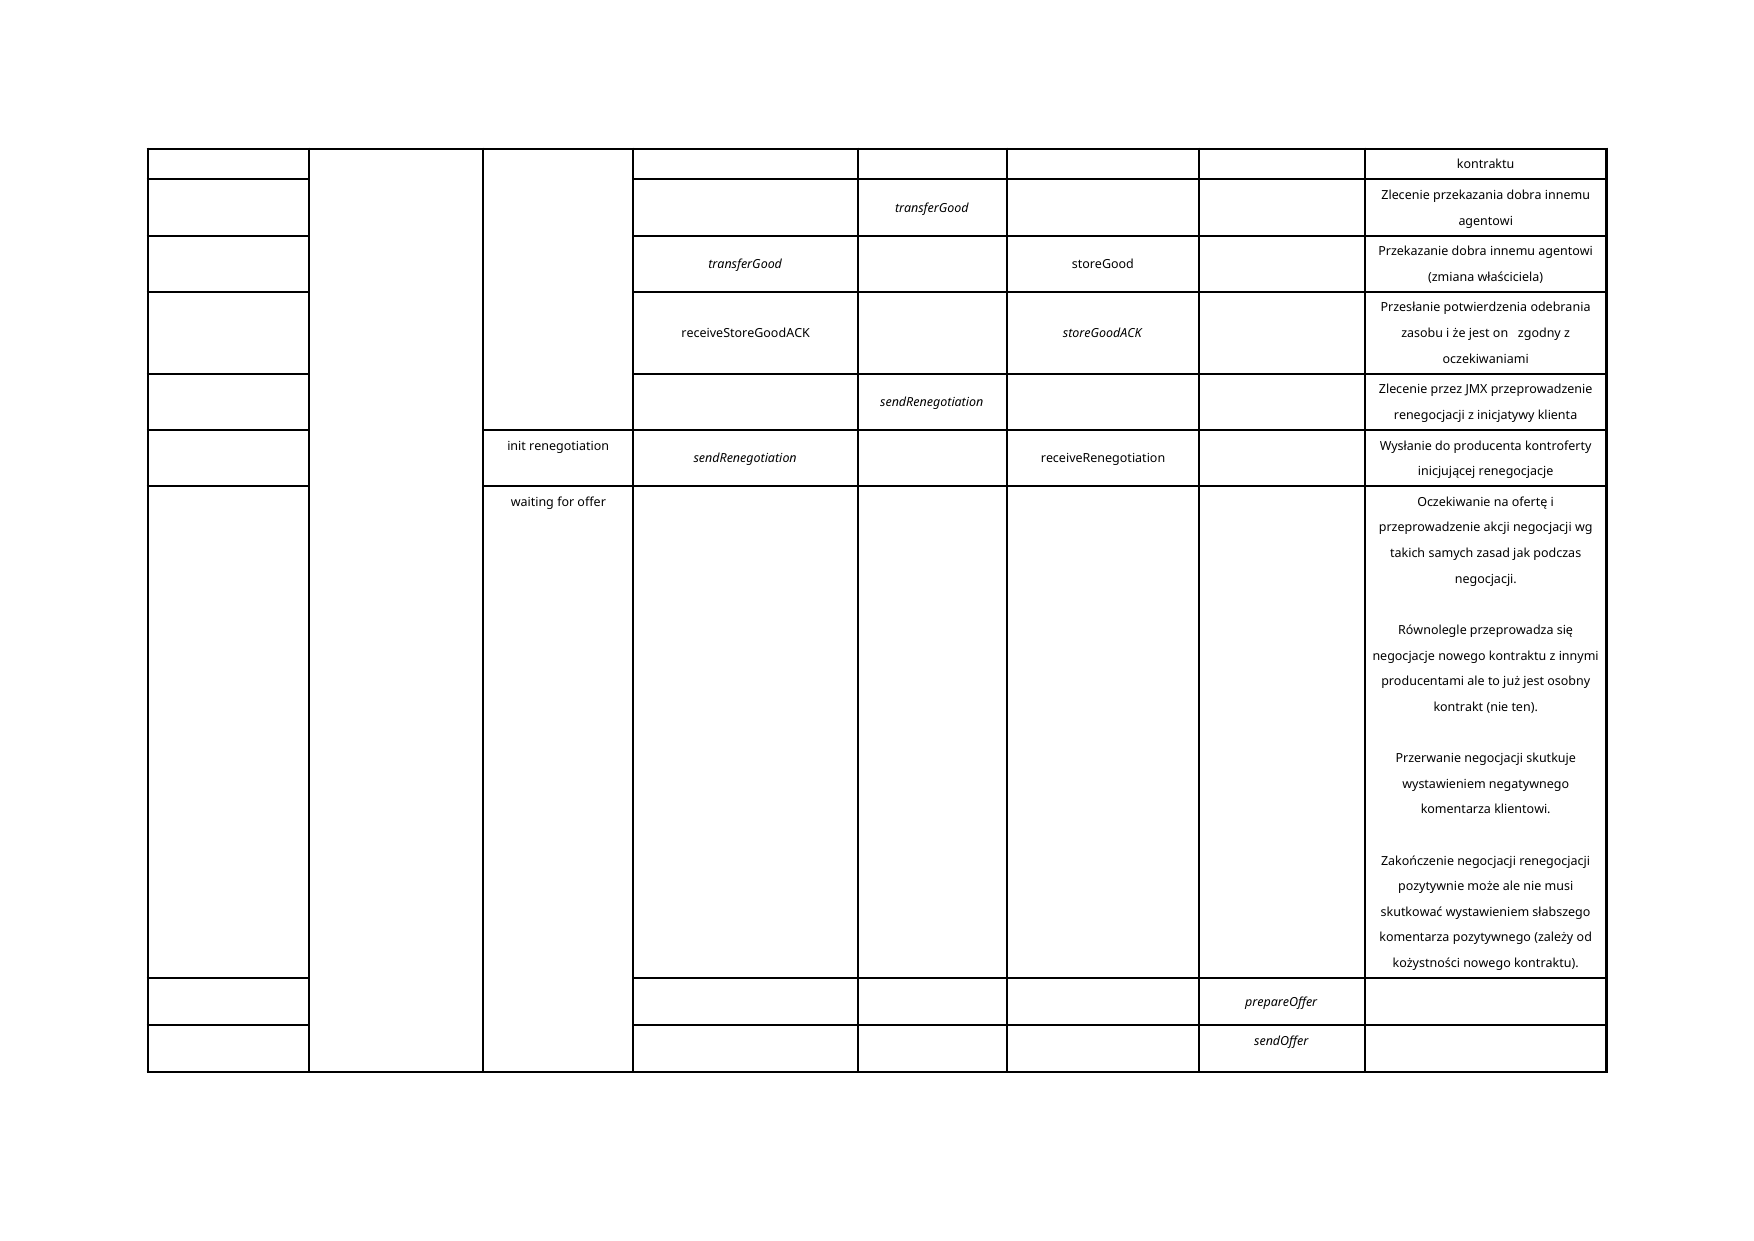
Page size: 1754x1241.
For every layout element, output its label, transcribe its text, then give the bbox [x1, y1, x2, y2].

table_cell [1200, 293, 1364, 373]
table_cell [859, 487, 1006, 977]
table_cell [634, 180, 857, 234]
table_cell [634, 979, 857, 1024]
table_cell [149, 487, 308, 977]
table_cell transferGood [634, 237, 857, 291]
table_cell Zlecenie przez JMX przeprowadzenie renegocjacji z inicjatywy klienta [1366, 375, 1605, 429]
table_cell Przekazanie dobra innemu agentowi (zmiana właściciela) [1366, 237, 1605, 291]
table_cell [149, 237, 308, 291]
table_cell [859, 150, 1006, 178]
table_cell prepareOffer [1200, 979, 1364, 1024]
table_cell [1200, 431, 1364, 485]
table_cell storeGoodACK [1008, 293, 1198, 373]
table_cell [1200, 487, 1364, 977]
table_cell [1366, 979, 1605, 1024]
table_cell [1008, 1026, 1198, 1071]
table_cell [634, 150, 857, 178]
table_cell [859, 1026, 1006, 1071]
table_cell [859, 979, 1006, 1024]
table_cell sendRenegotiation [634, 431, 857, 485]
table_cell [859, 431, 1006, 485]
table_cell Zlecenie przekazania dobra innemu agentowi [1366, 180, 1605, 234]
table_cell waiting for offer [484, 487, 632, 1071]
table_cell [149, 375, 308, 429]
table_cell [1200, 150, 1364, 178]
table_cell init renegotiation [484, 431, 632, 485]
table_cell Oczekiwanie na ofertę i przeprowadzenie akcji negocjacji wg takich samych zasad jak podczas negocjacji. Równolegle przeprowadza się negocjacje nowego kontraktu z innymi producentami ale to już jest osobny kontrakt (nie ten). Przerwanie negocjacji skutkuje wystawieniem negatywnego komentarza klientowi. Zakończenie negocjacji renegocjacji pozytywnie może ale nie musi skutkować wystawieniem słabszego komentarza pozytywnego (zależy od kożystności nowego kontraktu). [1366, 487, 1605, 977]
table_cell sendRenegotiation [859, 375, 1006, 429]
table_cell [1200, 180, 1364, 234]
table_cell [859, 293, 1006, 373]
table_cell receiveStoreGoodACK [634, 293, 857, 373]
table_cell [149, 979, 308, 1024]
table_cell [484, 150, 632, 429]
table_cell [634, 487, 857, 977]
table_cell [149, 293, 308, 373]
table_cell [149, 150, 308, 178]
table_cell Przesłanie potwierdzenia odebrania zasobu i że jest on zgodny z oczekiwaniami [1366, 293, 1605, 373]
table_cell [1008, 150, 1198, 178]
table_cell [859, 237, 1006, 291]
table_cell receiveRenegotiation [1008, 431, 1198, 485]
table_cell storeGood [1008, 237, 1198, 291]
table_cell [310, 150, 482, 1071]
table_cell [1008, 375, 1198, 429]
table_cell [1366, 1026, 1605, 1071]
table_cell transferGood [859, 180, 1006, 234]
table_cell [634, 1026, 857, 1071]
table_cell [634, 375, 857, 429]
table_cell [149, 180, 308, 234]
table_cell [149, 1026, 308, 1071]
table_cell [1200, 375, 1364, 429]
table_cell [149, 431, 308, 485]
table_cell [1008, 979, 1198, 1024]
table_cell kontraktu [1366, 150, 1605, 178]
table_cell [1200, 237, 1364, 291]
table_cell Wysłanie do producenta kontroferty inicjującej renegocjacje [1366, 431, 1605, 485]
table_cell [1008, 180, 1198, 234]
table_cell [1008, 487, 1198, 977]
table_cell sendOffer [1200, 1026, 1364, 1071]
